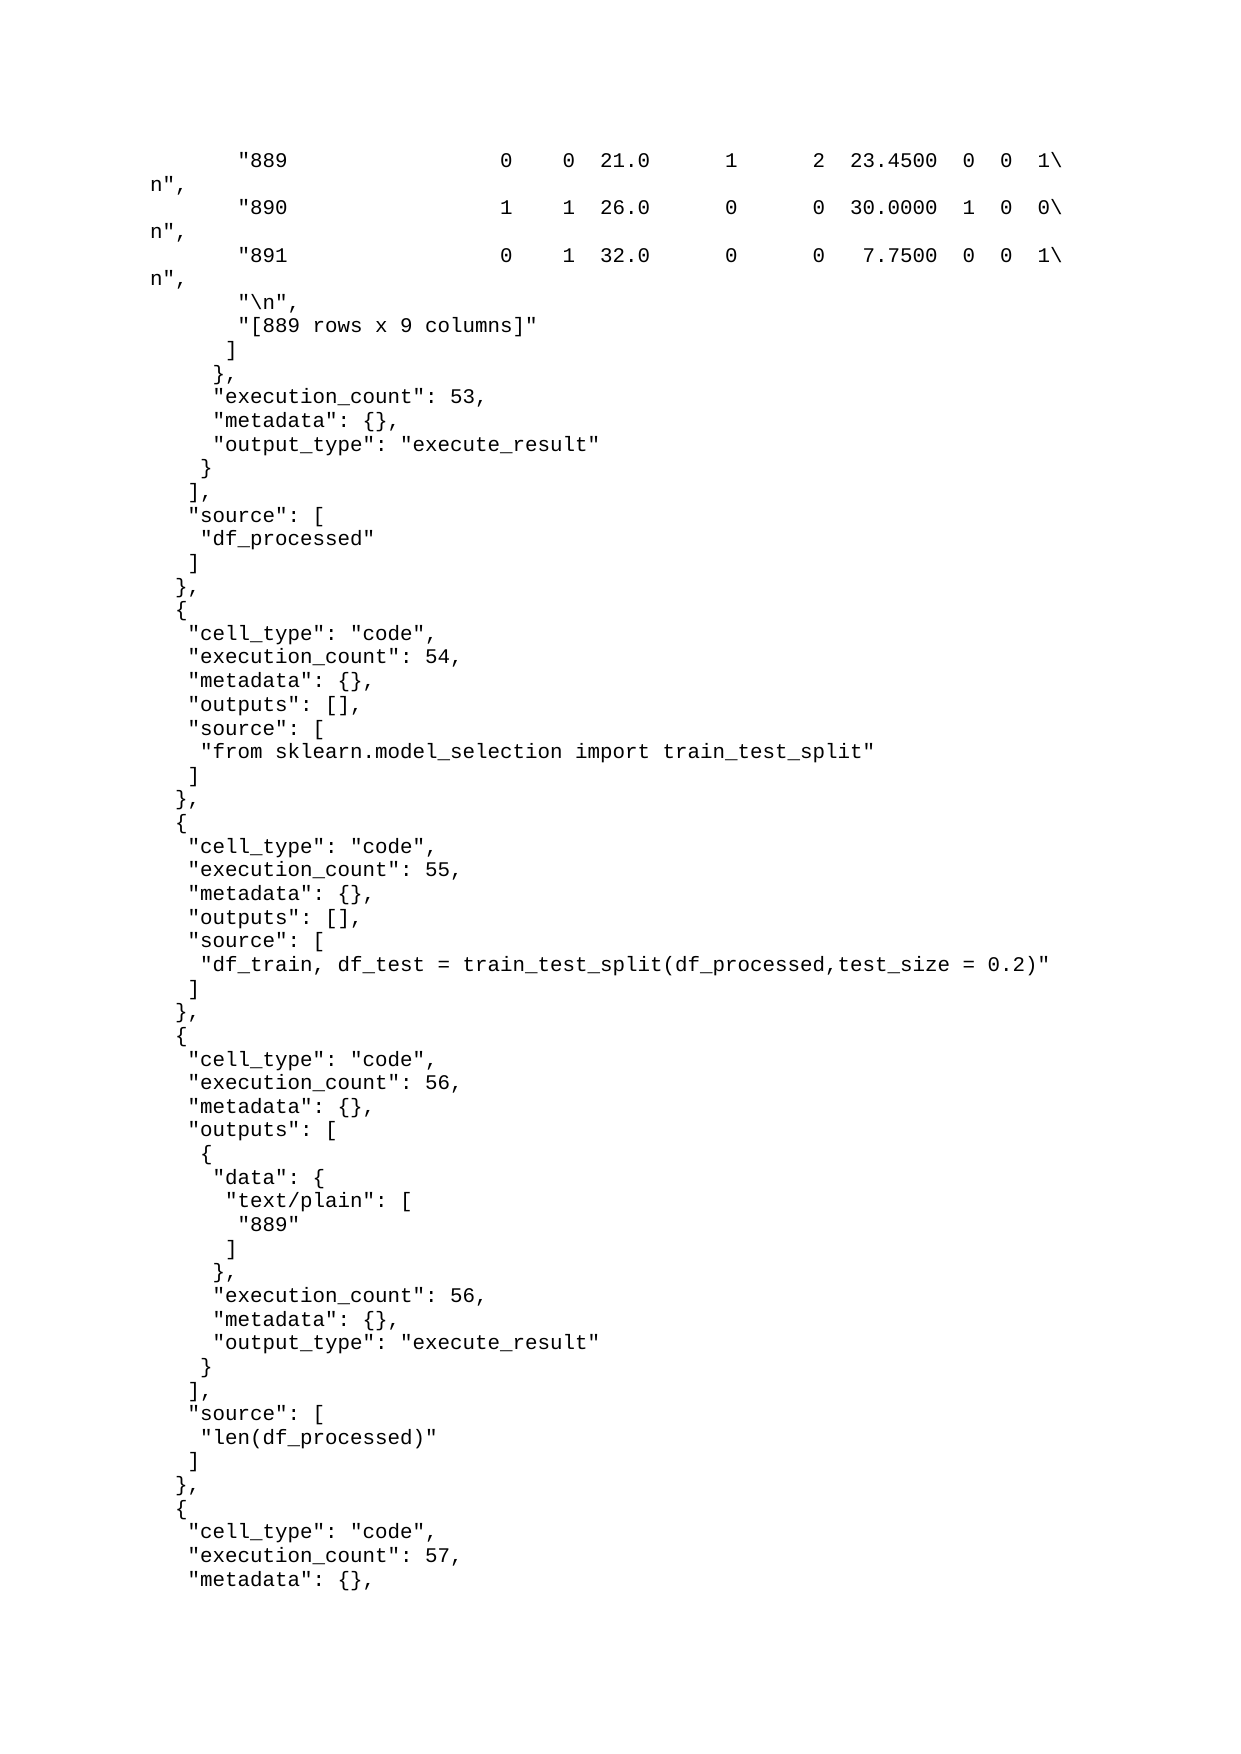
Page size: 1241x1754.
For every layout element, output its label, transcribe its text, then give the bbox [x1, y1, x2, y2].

text "execution_count": 53, [150, 386, 1090, 410]
text "df_train, df_test = train_test_split(df_processed,test_size = 0.2)" [150, 954, 1090, 978]
text "outputs": [ [150, 1119, 1090, 1143]
text "outputs": [], [150, 907, 1090, 930]
text "889" [150, 1214, 1090, 1238]
text "output_type": "execute_result" [150, 1332, 1090, 1356]
text "text/plain": [ [150, 1190, 1090, 1214]
text "source": [ [150, 505, 1090, 528]
text { [150, 1498, 1090, 1521]
text ] [150, 1451, 1090, 1474]
text { [150, 1143, 1090, 1167]
text ] [150, 552, 1090, 576]
text "[889 rows x 9 columns]" [150, 316, 1090, 339]
text }, [150, 576, 1090, 599]
text }, [150, 363, 1090, 386]
text "execution_count": 57, [150, 1545, 1090, 1569]
text }, [150, 1001, 1090, 1025]
text { [150, 812, 1090, 836]
text "from sklearn.model_selection import train_test_split" [150, 741, 1090, 765]
text "execution_count": 55, [150, 859, 1090, 883]
text "cell_type": "code", [150, 1048, 1090, 1072]
text "cell_type": "code", [150, 623, 1090, 647]
text "execution_count": 54, [150, 647, 1090, 670]
text "\n", [150, 292, 1090, 316]
text }, [150, 1261, 1090, 1285]
text "metadata": {}, [150, 670, 1090, 694]
text "df_processed" [150, 528, 1090, 552]
text "execution_count": 56, [150, 1072, 1090, 1096]
text "source": [ [150, 717, 1090, 741]
text "source": [ [150, 1403, 1090, 1427]
text ], [150, 1379, 1090, 1403]
text "outputs": [], [150, 694, 1090, 717]
text "len(df_processed)" [150, 1427, 1090, 1451]
text "output_type": "execute_result" [150, 434, 1090, 457]
text "890 1 1 26.0 0 0 30.0000 1 0 0\n", [150, 197, 1090, 244]
text } [150, 1356, 1090, 1379]
text }, [150, 788, 1090, 812]
text "889 0 0 21.0 1 2 23.4500 0 0 1\n", [150, 150, 1090, 197]
text "execution_count": 56, [150, 1285, 1090, 1309]
text "metadata": {}, [150, 1569, 1090, 1592]
text { [150, 1025, 1090, 1048]
text "data": { [150, 1167, 1090, 1190]
text "891 0 1 32.0 0 0 7.7500 0 0 1\n", [150, 244, 1090, 292]
text }, [150, 1474, 1090, 1498]
text ] [150, 1238, 1090, 1261]
text ] [150, 765, 1090, 788]
text ] [150, 339, 1090, 363]
text ], [150, 481, 1090, 505]
text ] [150, 978, 1090, 1001]
text "metadata": {}, [150, 410, 1090, 434]
text "cell_type": "code", [150, 836, 1090, 859]
text "metadata": {}, [150, 1096, 1090, 1119]
text } [150, 457, 1090, 481]
text "metadata": {}, [150, 883, 1090, 907]
text "cell_type": "code", [150, 1521, 1090, 1545]
text { [150, 599, 1090, 623]
text "metadata": {}, [150, 1309, 1090, 1332]
text "source": [ [150, 930, 1090, 954]
